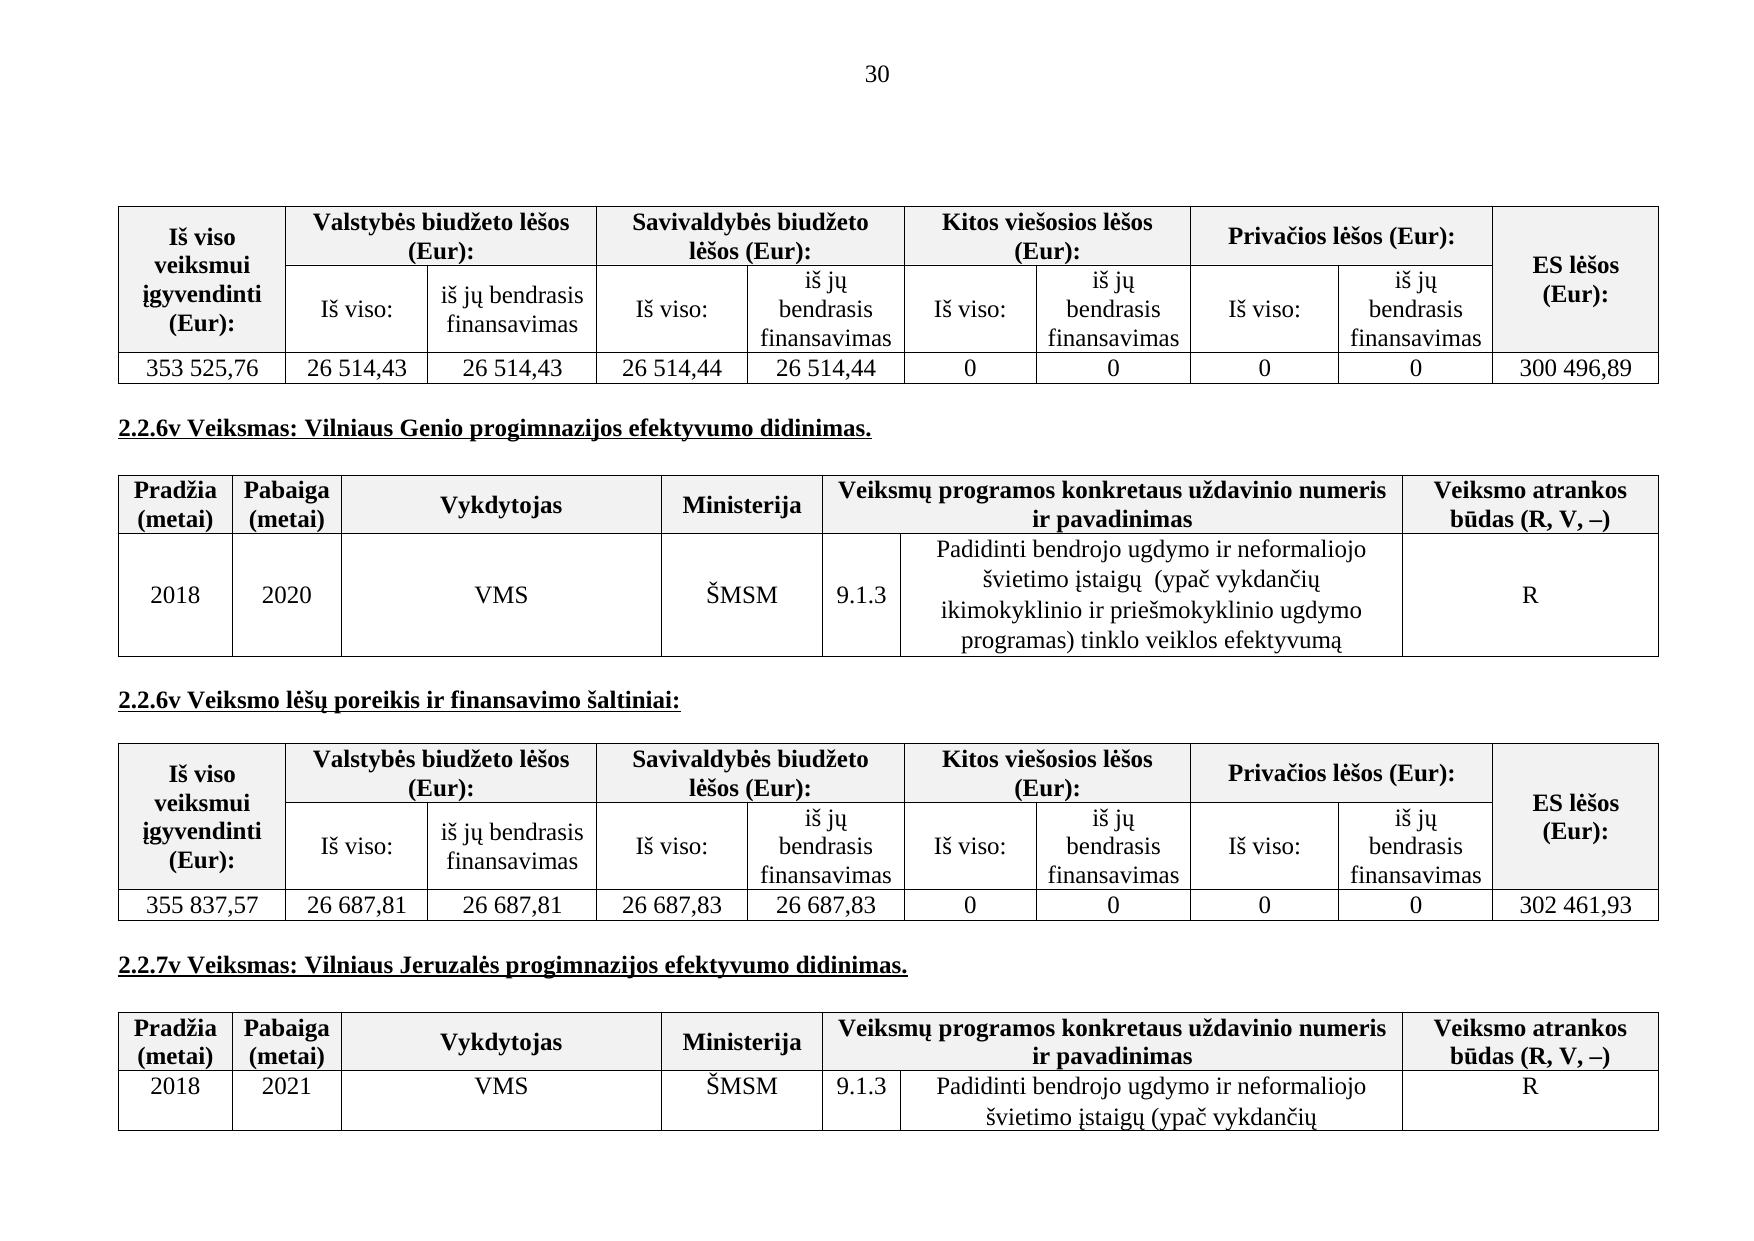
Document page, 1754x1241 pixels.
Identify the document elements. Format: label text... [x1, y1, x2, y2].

table_header ES lėšos (Eur): [1493, 207, 1658, 352]
table_cell 355 837,57 [119, 890, 285, 920]
table_header Savivaldybės biudžeto lėšos (Eur): [597, 207, 904, 264]
table_header Kitos viešosios lėšos (Eur): [905, 744, 1190, 802]
table_cell Padidinti bendrojo ugdymo ir neformaliojo švietimo įstaigų (ypač vykdančių ikimokyklinio ir priešmokyklinio ugdymo programas) tinklo veiklos efektyvumą [901, 534, 1402, 656]
table_cell Iš viso: [286, 266, 427, 352]
text 2.2.6v Veiksmo lėšų poreikis ir finansavimo šaltiniai: [118, 686, 1636, 714]
table_cell iš jų bendrasis finansavimas [1339, 803, 1492, 889]
table_cell Iš viso: [597, 803, 747, 889]
table_header Valstybės biudžeto lėšos (Eur): [286, 207, 596, 264]
table_cell 26 514,44 [597, 353, 747, 383]
table_cell iš jų bendrasis finansavimas [428, 803, 596, 889]
table_cell iš jų bendrasis finansavimas [748, 803, 904, 889]
table_cell 0 [1339, 890, 1492, 920]
table_cell 0 [1191, 353, 1338, 383]
table_cell 0 [905, 353, 1036, 383]
table_cell Iš viso: [1191, 266, 1338, 352]
table_cell 302 461,93 [1493, 890, 1658, 920]
table_cell Iš viso: [597, 266, 747, 352]
table_cell 2021 [233, 1071, 341, 1130]
table_header Veiksmo atrankos būdas (R, V, –) [1403, 476, 1658, 533]
table_header Kitos viešosios lėšos (Eur): [905, 207, 1190, 264]
table_cell 0 [1037, 890, 1190, 920]
table_cell iš jų bendrasis finansavimas [1037, 803, 1190, 889]
table_cell 2018 [119, 534, 232, 656]
table_cell 353 525,76 [119, 353, 285, 383]
table_cell 2020 [233, 534, 341, 656]
table_cell 9.1.3 [823, 1071, 900, 1130]
table_header Vykdytojas [342, 1013, 661, 1070]
table_header Ministerija [662, 476, 822, 533]
table_header Iš viso veiksmui įgyvendinti (Eur): [119, 744, 285, 889]
text 2.2.6v Veiksmas: Vilniaus Genio progimnazijos efektyvumo didinimas. [118, 413, 1636, 442]
table_cell 26 514,44 [748, 353, 904, 383]
table_cell 26 687,83 [597, 890, 747, 920]
table_cell R [1403, 534, 1658, 656]
table_cell 0 [1037, 353, 1190, 383]
table_cell Iš viso: [286, 803, 427, 889]
table_cell 9.1.3 [823, 534, 900, 656]
table_header Ministerija [662, 1013, 822, 1070]
table_cell Padidinti bendrojo ugdymo ir neformaliojo švietimo įstaigų (ypač vykdančių [901, 1071, 1402, 1130]
table_header Veiksmo atrankos būdas (R, V, –) [1403, 1013, 1658, 1070]
table_header Veiksmų programos konkretaus uždavinio numeris ir pavadinimas [823, 1013, 1402, 1070]
table_cell 0 [1339, 353, 1492, 383]
table_cell 0 [905, 890, 1036, 920]
table_cell iš jų bendrasis finansavimas [1339, 266, 1492, 352]
table_header Privačios lėšos (Eur): [1191, 744, 1492, 802]
table_header Valstybės biudžeto lėšos (Eur): [286, 744, 596, 802]
text 2.2.7v Veiksmas: Vilniaus Jeruzalės progimnazijos efektyvumo didinimas. [118, 950, 1636, 979]
table_header Vykdytojas [342, 476, 661, 533]
table_header Savivaldybės biudžeto lėšos (Eur): [597, 744, 904, 802]
table_cell iš jų bendrasis finansavimas [1037, 266, 1190, 352]
table_cell 26 687,81 [286, 890, 427, 920]
table_cell Iš viso: [1191, 803, 1338, 889]
table_cell Iš viso: [905, 803, 1036, 889]
table_header ES lėšos (Eur): [1493, 744, 1658, 889]
table_cell ŠMSM [662, 534, 822, 656]
table_header Pabaiga (metai) [233, 476, 341, 533]
table_header Veiksmų programos konkretaus uždavinio numeris ir pavadinimas [823, 476, 1402, 533]
table_header Iš viso veiksmui įgyvendinti (Eur): [119, 207, 285, 352]
table_cell 26 687,83 [748, 890, 904, 920]
table_header Privačios lėšos (Eur): [1191, 207, 1492, 264]
table_header Pradžia (metai) [119, 1013, 232, 1070]
table_header Pradžia (metai) [119, 476, 232, 533]
table_cell iš jų bendrasis finansavimas [428, 266, 596, 352]
table_cell 26 514,43 [428, 353, 596, 383]
table_cell R [1403, 1071, 1658, 1130]
table_cell 300 496,89 [1493, 353, 1658, 383]
table_header Pabaiga (metai) [233, 1013, 341, 1070]
table_cell VMS [342, 534, 661, 656]
table_cell 26 687,81 [428, 890, 596, 920]
table_cell VMS [342, 1071, 661, 1130]
table_cell ŠMSM [662, 1071, 822, 1130]
table_cell 2018 [119, 1071, 232, 1130]
table_cell Iš viso: [905, 266, 1036, 352]
table_cell iš jų bendrasis finansavimas [748, 266, 904, 352]
table_cell 0 [1191, 890, 1338, 920]
table_cell 26 514,43 [286, 353, 427, 383]
